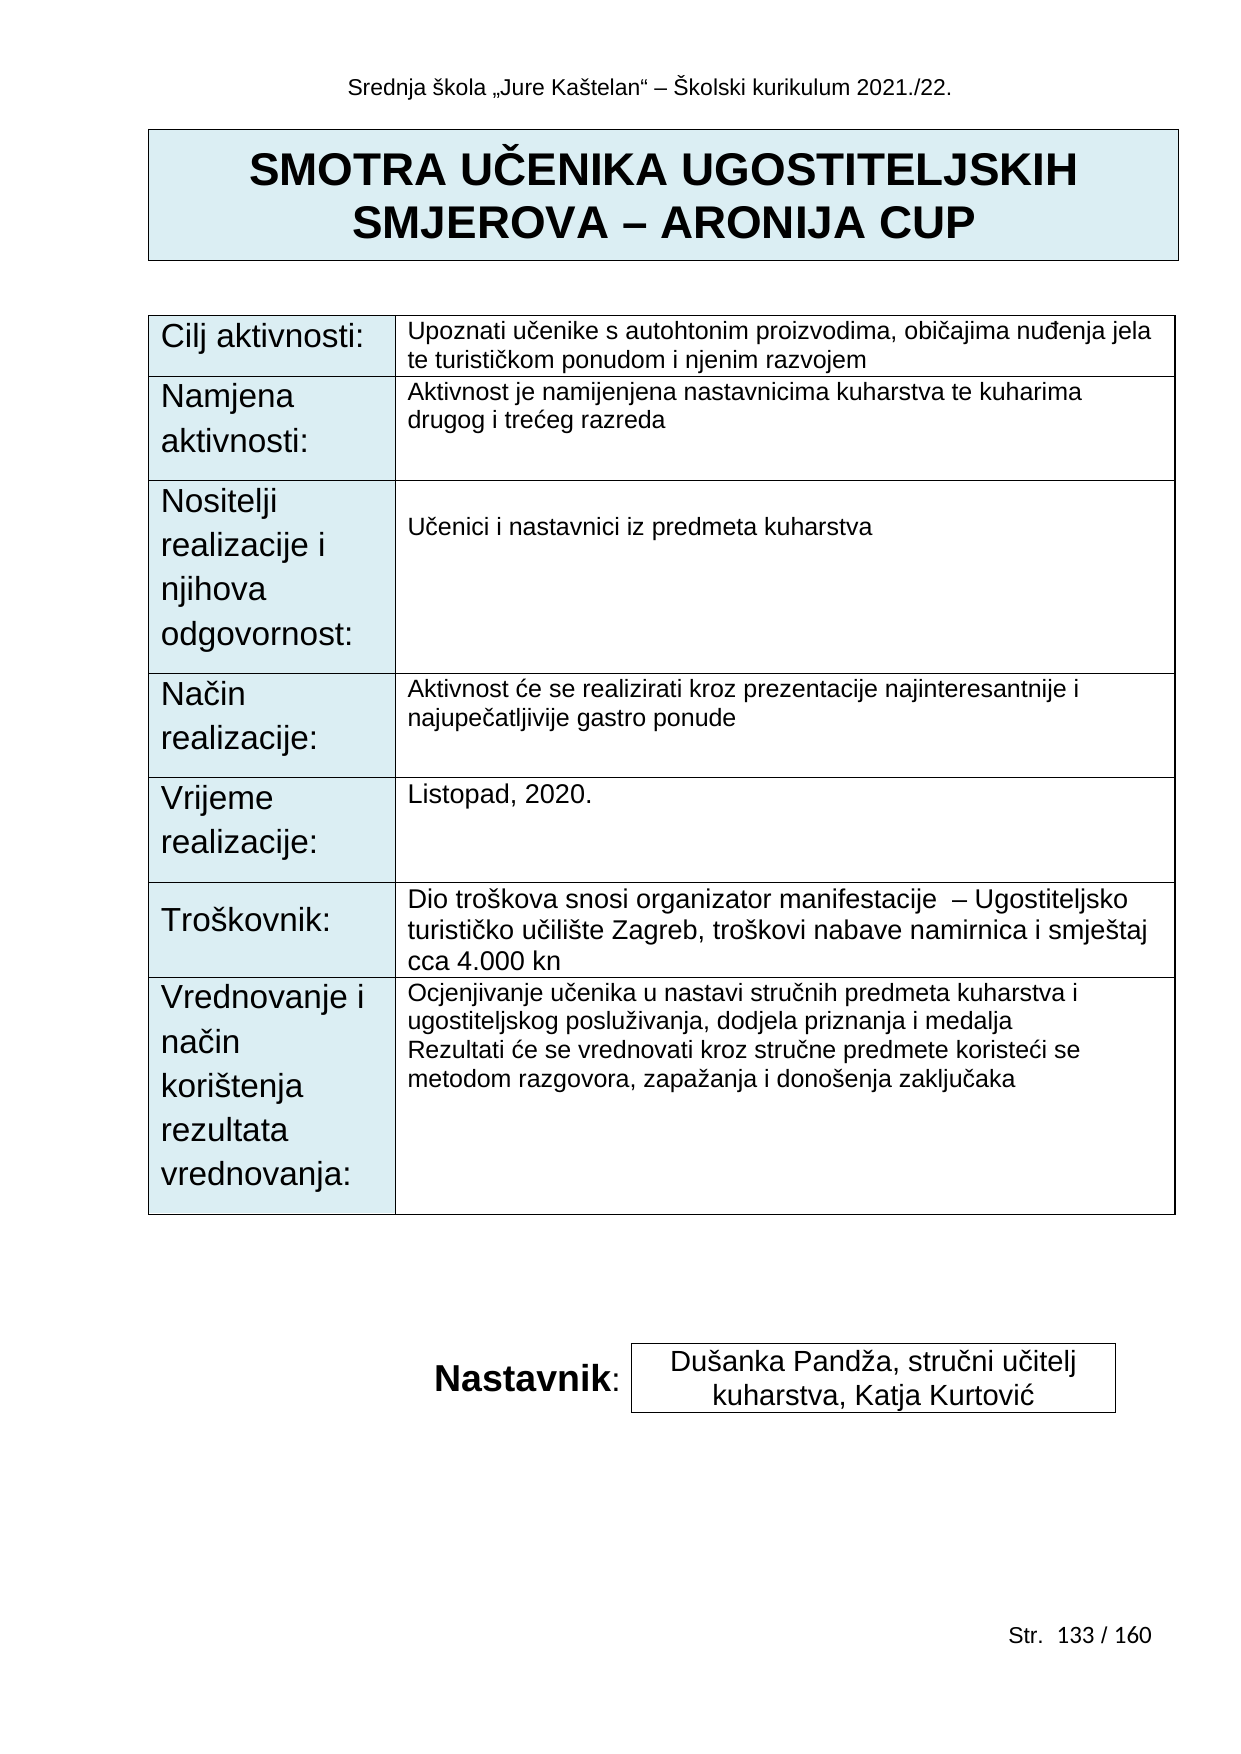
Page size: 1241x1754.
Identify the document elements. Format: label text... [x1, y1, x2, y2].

table_cell Vrijeme realizacije: [149, 778, 395, 882]
table_cell Aktivnost je namijenjena nastavnicima kuharstva te kuharima drugog i trećeg razreda [396, 377, 1174, 480]
table_cell Nositelji realizacije i njihova odgovornost: [149, 481, 395, 673]
table_cell Način realizacije: [149, 674, 395, 777]
table_cell Učenici i nastavnici iz predmeta kuharstva [396, 481, 1174, 673]
table_header Nastavnik: [148, 1343, 631, 1412]
table_cell Listopad, 2020. [396, 778, 1174, 882]
table_cell Namjena aktivnosti: [149, 377, 395, 480]
table_cell Troškovnik: [149, 883, 395, 977]
table_header Cilj aktivnosti: [149, 316, 395, 376]
table_header Dušanka Pandža, stručni učitelj kuharstva, Katja Kurtović [632, 1344, 1115, 1412]
table_header Upoznati učenike s autohtonim proizvodima, običajima nuđenja jela te turističkom ponudom i njenim razvojem [396, 316, 1174, 376]
table_cell Ocjenjivanje učenika u nastavi stručnih predmeta kuharstva i ugostiteljskog posluživanja, dodjela priznanja i medalja Rezultati će se vrednovati kroz stručne predmete koristeći se metodom razgovora, zapažanja i donošenja zaključaka [396, 978, 1174, 1213]
table_cell Aktivnost će se realizirati kroz prezentacije najinteresantnije i najupečatljivije gastro ponude [396, 674, 1174, 777]
table_header SMOTRA UČENIKA UGOSTITELJSKIH SMJEROVA – ARONIJA CUP [149, 130, 1178, 260]
table_cell Vrednovanje i način korištenja rezultata vrednovanja: [149, 978, 395, 1213]
table_cell Dio troškova snosi organizator manifestacije – Ugostiteljsko turističko učilište Zagreb, troškovi nabave namirnica i smještaj cca 4.000 kn [396, 883, 1174, 977]
